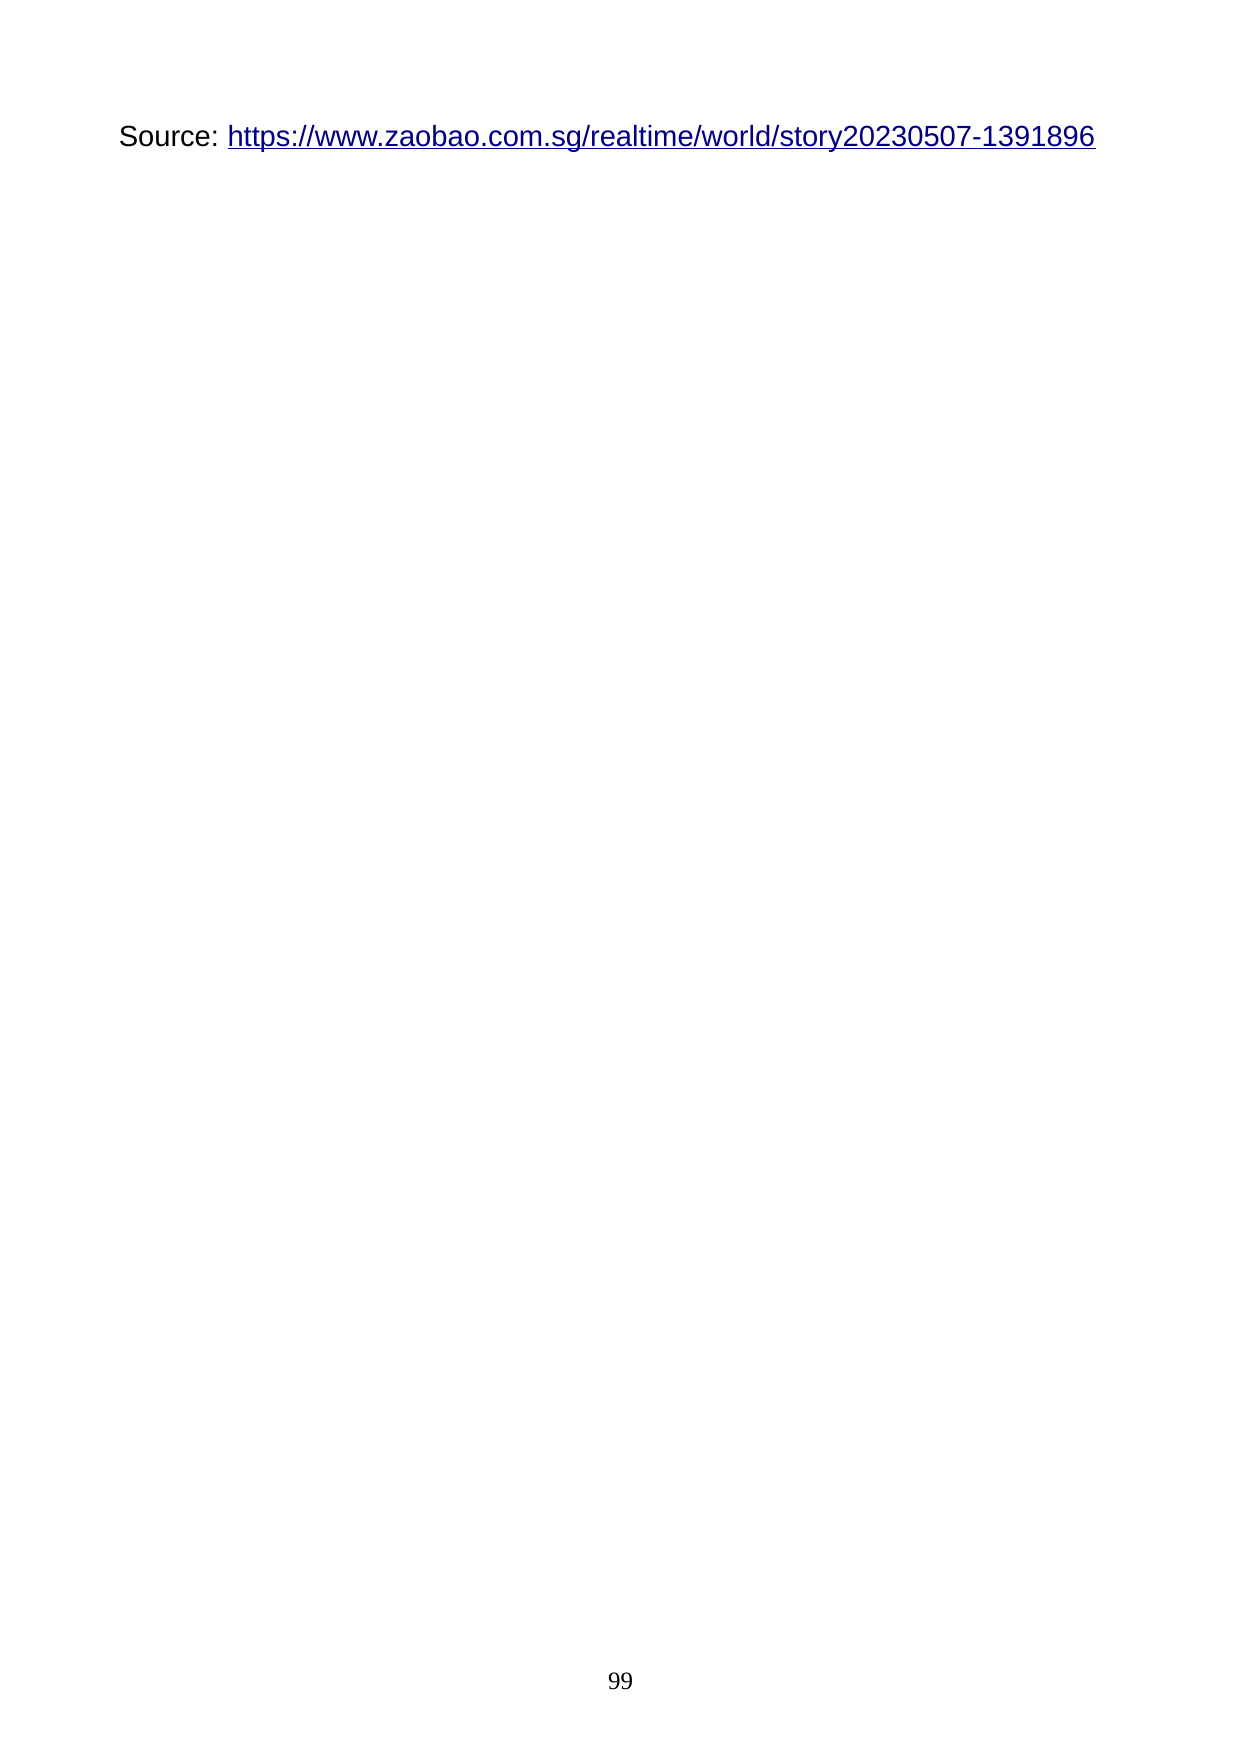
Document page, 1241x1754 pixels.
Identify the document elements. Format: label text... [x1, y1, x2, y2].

text Source: https://www.zaobao.com.sg/realtime/world/story20230507-1391896 [118, 118, 1122, 152]
